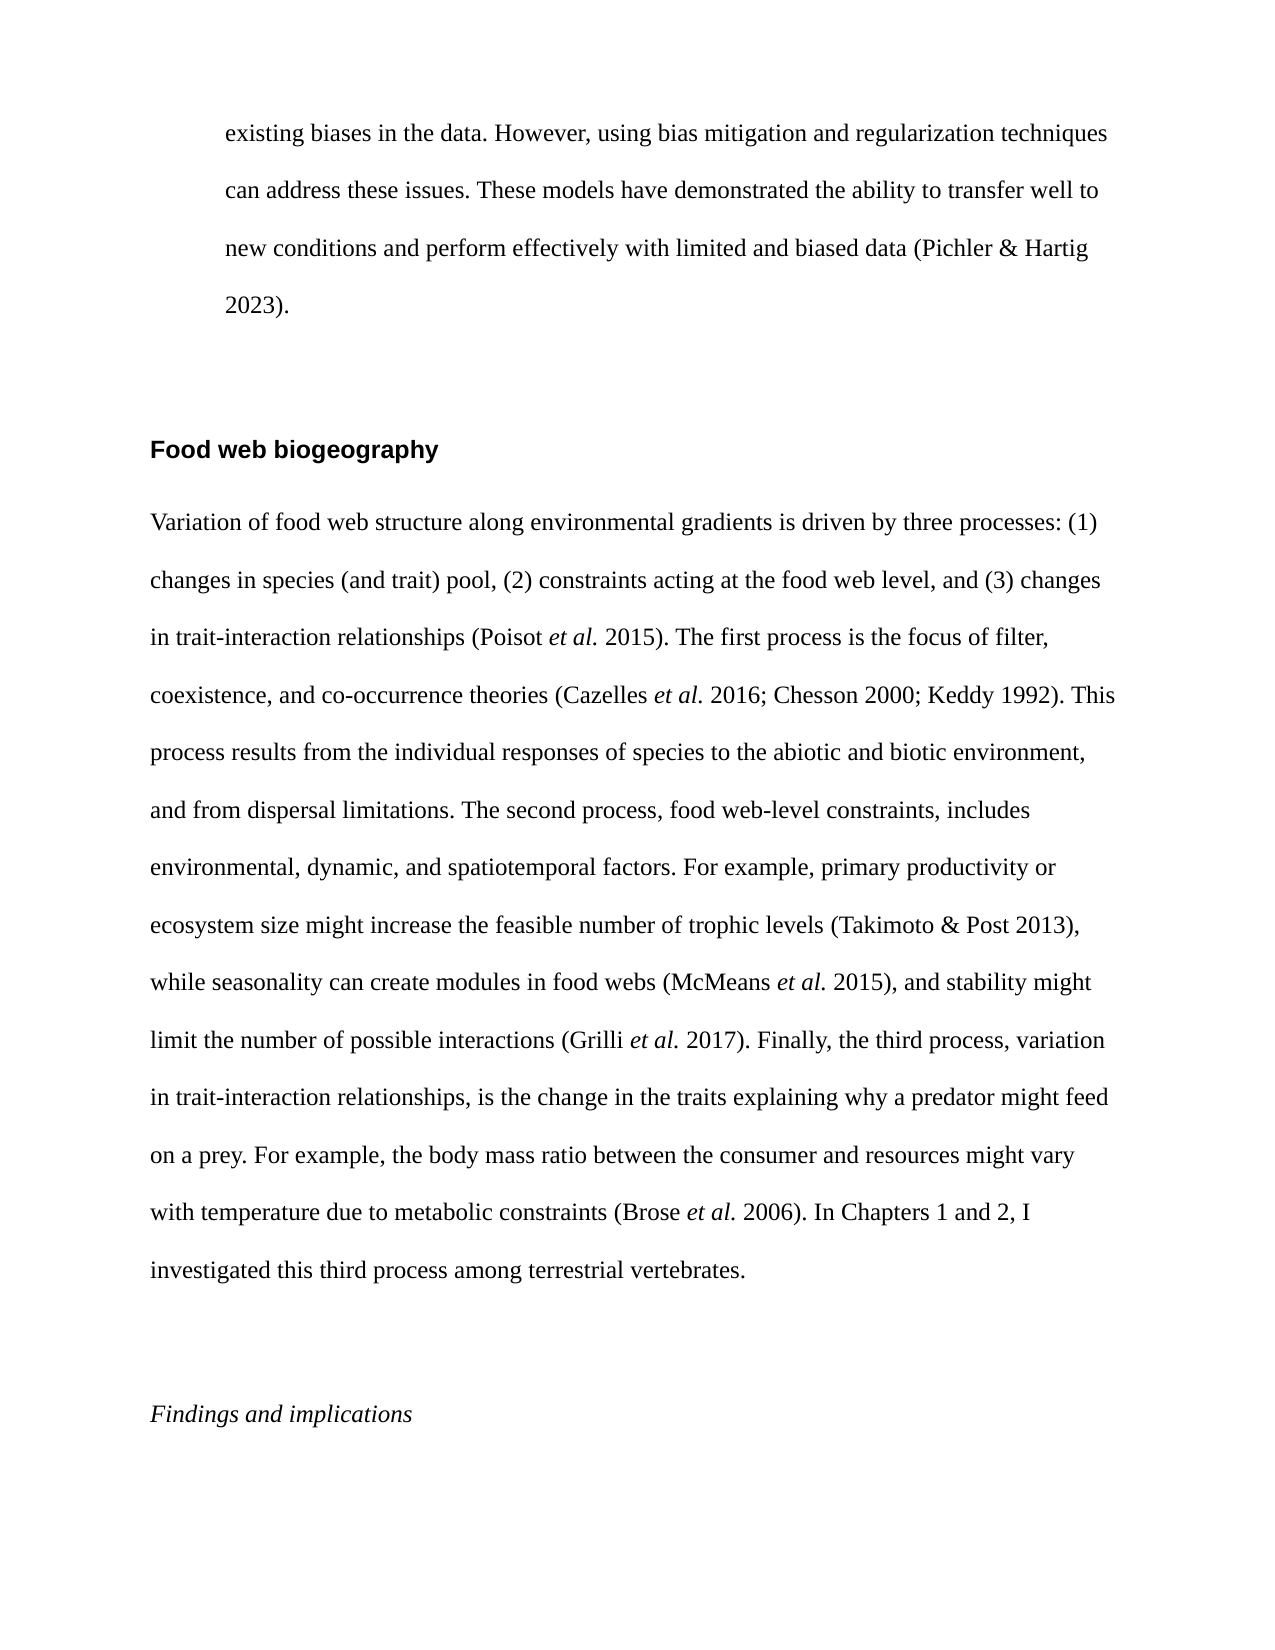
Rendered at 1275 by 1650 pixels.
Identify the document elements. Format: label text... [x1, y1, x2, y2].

subtitle Food web biogeography [150, 435, 1125, 464]
list existing biases in the data. However, using bias mitigation and regularization techniques can address these issues. These models have demonstrated the ability to transfer well to new conditions and perform effectively with limited and biased data (Pichler & Hartig 2023). [187, 118, 1125, 319]
text Variation of food web structure along environmental gradients is driven by three processes: (1) changes in species (and trait) pool, (2) constraints acting at the food web level, and (3) changes in trait-interaction relationships (Poisot et al. 2015). The first process is the focus of filter, coexistence, and co-occurrence theories (Cazelles et al. 2016; Chesson 2000; Keddy 1992). This process results from the individual responses of species to the abiotic and biotic environment, and from dispersal limitations. The second process, food web-level constraints, includes environmental, dynamic, and spatiotemporal factors. For example, primary productivity or ecosystem size might increase the feasible number of trophic levels (Takimoto & Post 2013), while seasonality can create modules in food webs (McMeans et al. 2015), and stability might limit the number of possible interactions (Grilli et al. 2017). Finally, the third process, variation in trait-interaction relationships, is the change in the traits explaining why a predator might feed on a prey. For example, the body mass ratio between the consumer and resources might vary with temperature due to metabolic constraints (Brose et al. 2006). In Chapters 1 and 2, I investigated this third process among terrestrial vertebrates. [150, 507, 1125, 1283]
text Findings and implications [150, 1399, 1125, 1428]
